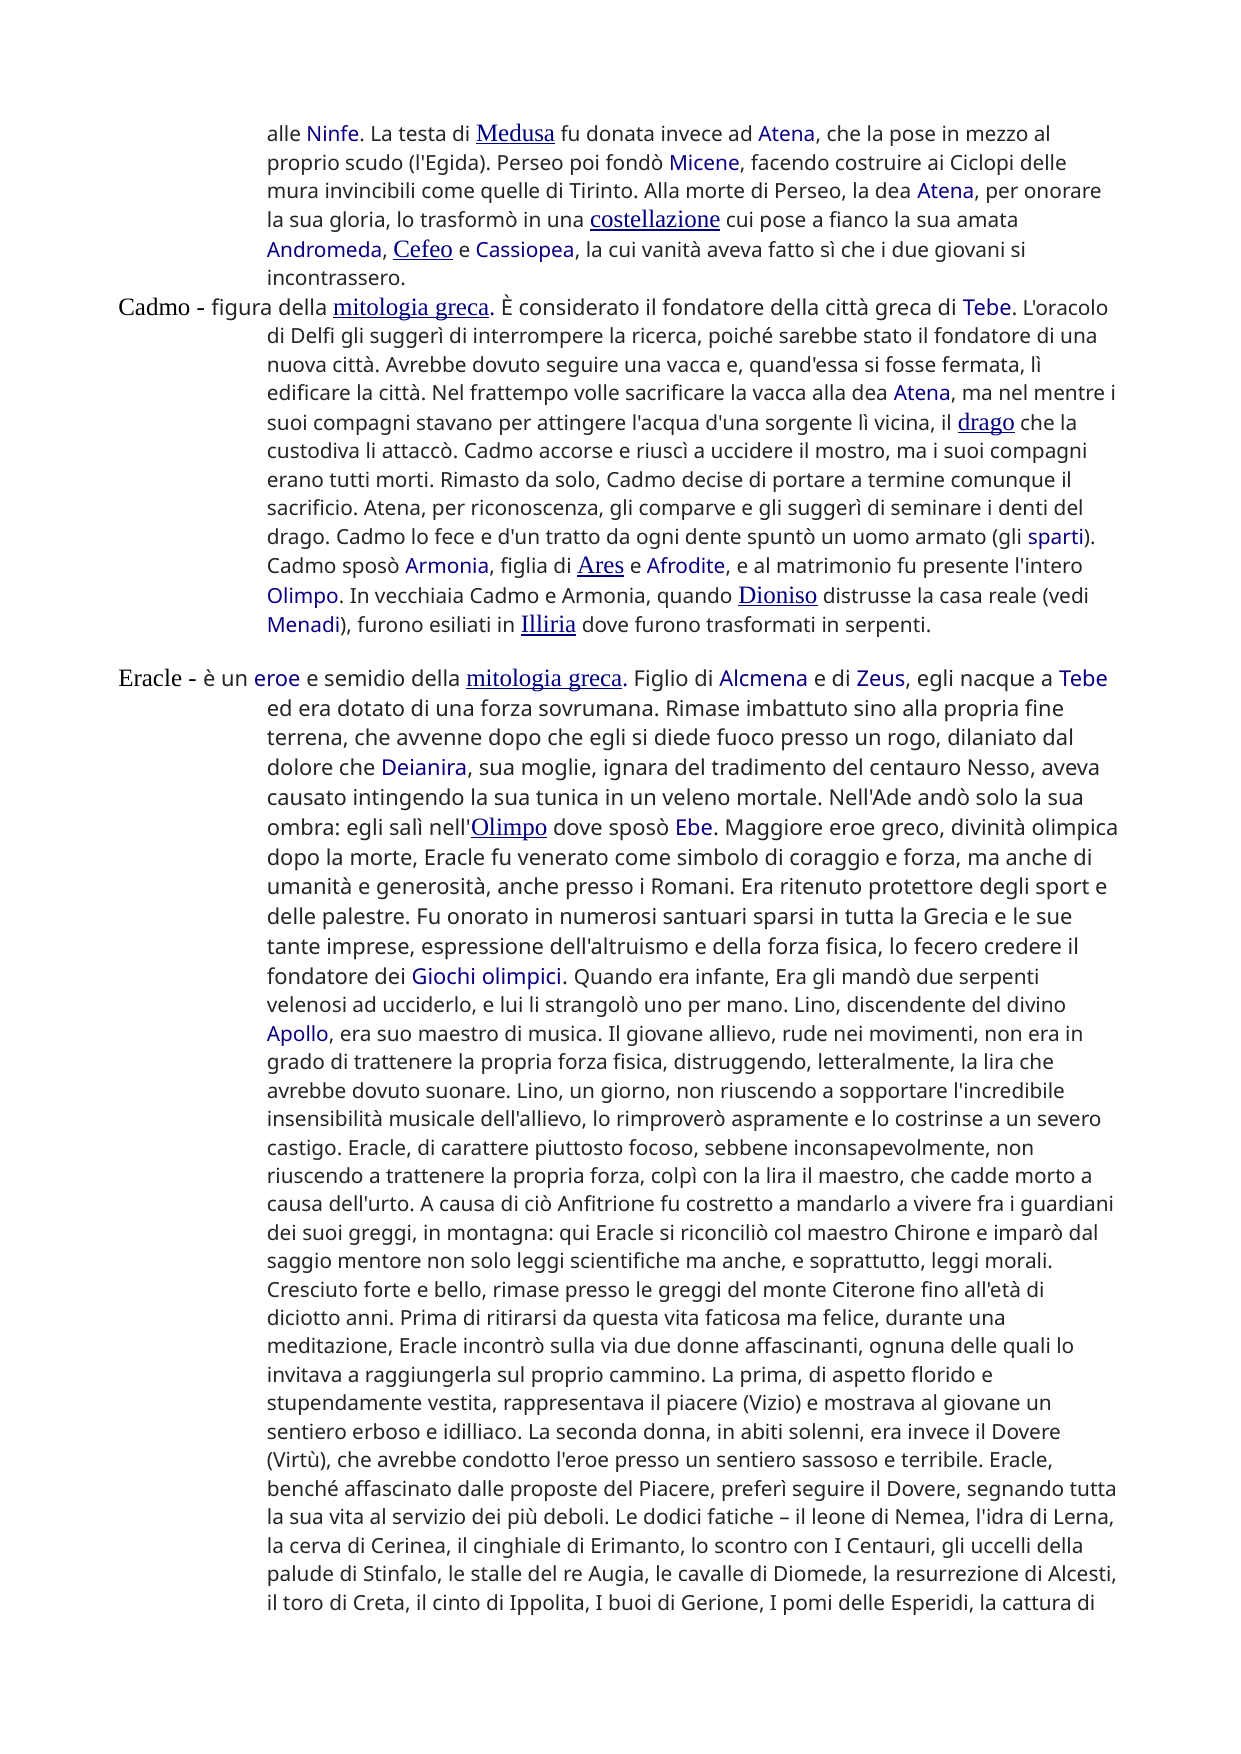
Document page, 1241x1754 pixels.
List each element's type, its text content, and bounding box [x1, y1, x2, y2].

text Eracle - è un eroe e semidio della mitologia greca. Figlio di Alcmena e di Zeus, egli nacque a Tebe ed era dotato di una forza sovrumana. Rimase imbattuto sino alla propria fine terrena, che avvenne dopo che egli si diede fuoco presso un rogo, dilaniato dal dolore che Deianira, sua moglie, ignara del tradimento del centauro Nesso, aveva causato intingendo la sua tunica in un veleno mortale. Nell'Ade andò solo la sua ombra: egli salì nell'Olimpo dove sposò Ebe. Maggiore eroe greco, divinità olimpica dopo la morte, Eracle fu venerato come simbolo di coraggio e forza, ma anche di umanità e generosità, anche presso i Romani. Era ritenuto protettore degli sport e delle palestre. Fu onorato in numerosi santuari sparsi in tutta la Grecia e le sue tante imprese, espressione dell'altruismo e della forza fisica, lo fecero credere il fondatore dei Giochi olimpici. Quando era infante, Era gli mandò due serpenti velenosi ad ucciderlo, e lui li strangolò uno per mano. Lino, discendente del divino Apollo, era suo maestro di musica. Il giovane allievo, rude nei movimenti, non era in grado di trattenere la propria forza fisica, distruggendo, letteralmente, la lira che avrebbe dovuto suonare. Lino, un giorno, non riuscendo a sopportare l'incredibile insensibilità musicale dell'allievo, lo rimproverò aspramente e lo costrinse a un severo castigo. Eracle, di carattere piuttosto focoso, sebbene inconsapevolmente, non riuscendo a trattenere la propria forza, colpì con la lira il maestro, che cadde morto a causa dell'urto. A causa di ciò Anfitrione fu costretto a mandarlo a vivere fra i guardiani dei suoi greggi, in montagna: qui Eracle si riconciliò col maestro Chirone e imparò dal saggio mentore non solo leggi scientifiche ma anche, e soprattutto, leggi morali. Cresciuto forte e bello, rimase presso le greggi del monte Citerone fino all'età di diciotto anni. Prima di ritirarsi da questa vita faticosa ma felice, durante una meditazione, Eracle incontrò sulla via due donne affascinanti, ognuna delle quali lo invitava a raggiungerla sul proprio cammino. La prima, di aspetto florido e stupendamente vestita, rappresentava il piacere (Vizio) e mostrava al giovane un sentiero erboso e idilliaco. La seconda donna, in abiti solenni, era invece il Dovere (Virtù), che avrebbe condotto l'eroe presso un sentiero sassoso e terribile. Eracle, benché affascinato dalle proposte del Piacere, preferì seguire il Dovere, segnando tutta la sua vita al servizio dei più deboli. Le dodici fatiche – il leone di Nemea, l'idra di Lerna, la cerva di Cerinea, il cinghiale di Erimanto, lo scontro con I Centauri, gli uccelli della palude di Stinfalo, le stalle del re Augia, le cavalle di Diomede, la resurrezione di Alcesti, il toro di Creta, il cinto di Ippolita, I buoi di Gerione, I pomi delle Esperidi, la cattura di [118, 663, 1122, 1616]
text alle Ninfe. La testa di Medusa fu donata invece ad Atena, che la pose in mezzo al proprio scudo (l'Egida). Perseo poi fondò Micene, facendo costruire ai Ciclopi delle mura invincibili come quelle di Tirinto. Alla morte di Perseo, la dea Atena, per onorare la sua gloria, lo trasformò in una costellazione cui pose a fianco la sua amata Andromeda, Cefeo e Cassiopea, la cui vanità aveva fatto sì che i due giovani si incontrassero. [118, 118, 1122, 292]
text Cadmo - figura della mitologia greca. È considerato il fondatore della città greca di Tebe. L'oracolo di Delfi gli suggerì di interrompere la ricerca, poiché sarebbe stato il fondatore di una nuova città. Avrebbe dovuto seguire una vacca e, quand'essa si fosse fermata, lì edificare la città. Nel frattempo volle sacrificare la vacca alla dea Atena, ma nel mentre i suoi compagni stavano per attingere l'acqua d'una sorgente lì vicina, il drago che la custodiva li attaccò. Cadmo accorse e riuscì a uccidere il mostro, ma i suoi compagni erano tutti morti. Rimasto da solo, Cadmo decise di portare a termine comunque il sacrificio. Atena, per riconoscenza, gli comparve e gli suggerì di seminare i denti del drago. Cadmo lo fece e d'un tratto da ogni dente spuntò un uomo armato (gli sparti). Cadmo sposò Armonia, figlia di Ares e Afrodite, e al matrimonio fu presente l'intero Olimpo. In vecchiaia Cadmo e Armonia, quando Dioniso distrusse la casa reale (vedi Menadi), furono esiliati in Illiria dove furono trasformati in serpenti. [118, 292, 1122, 639]
